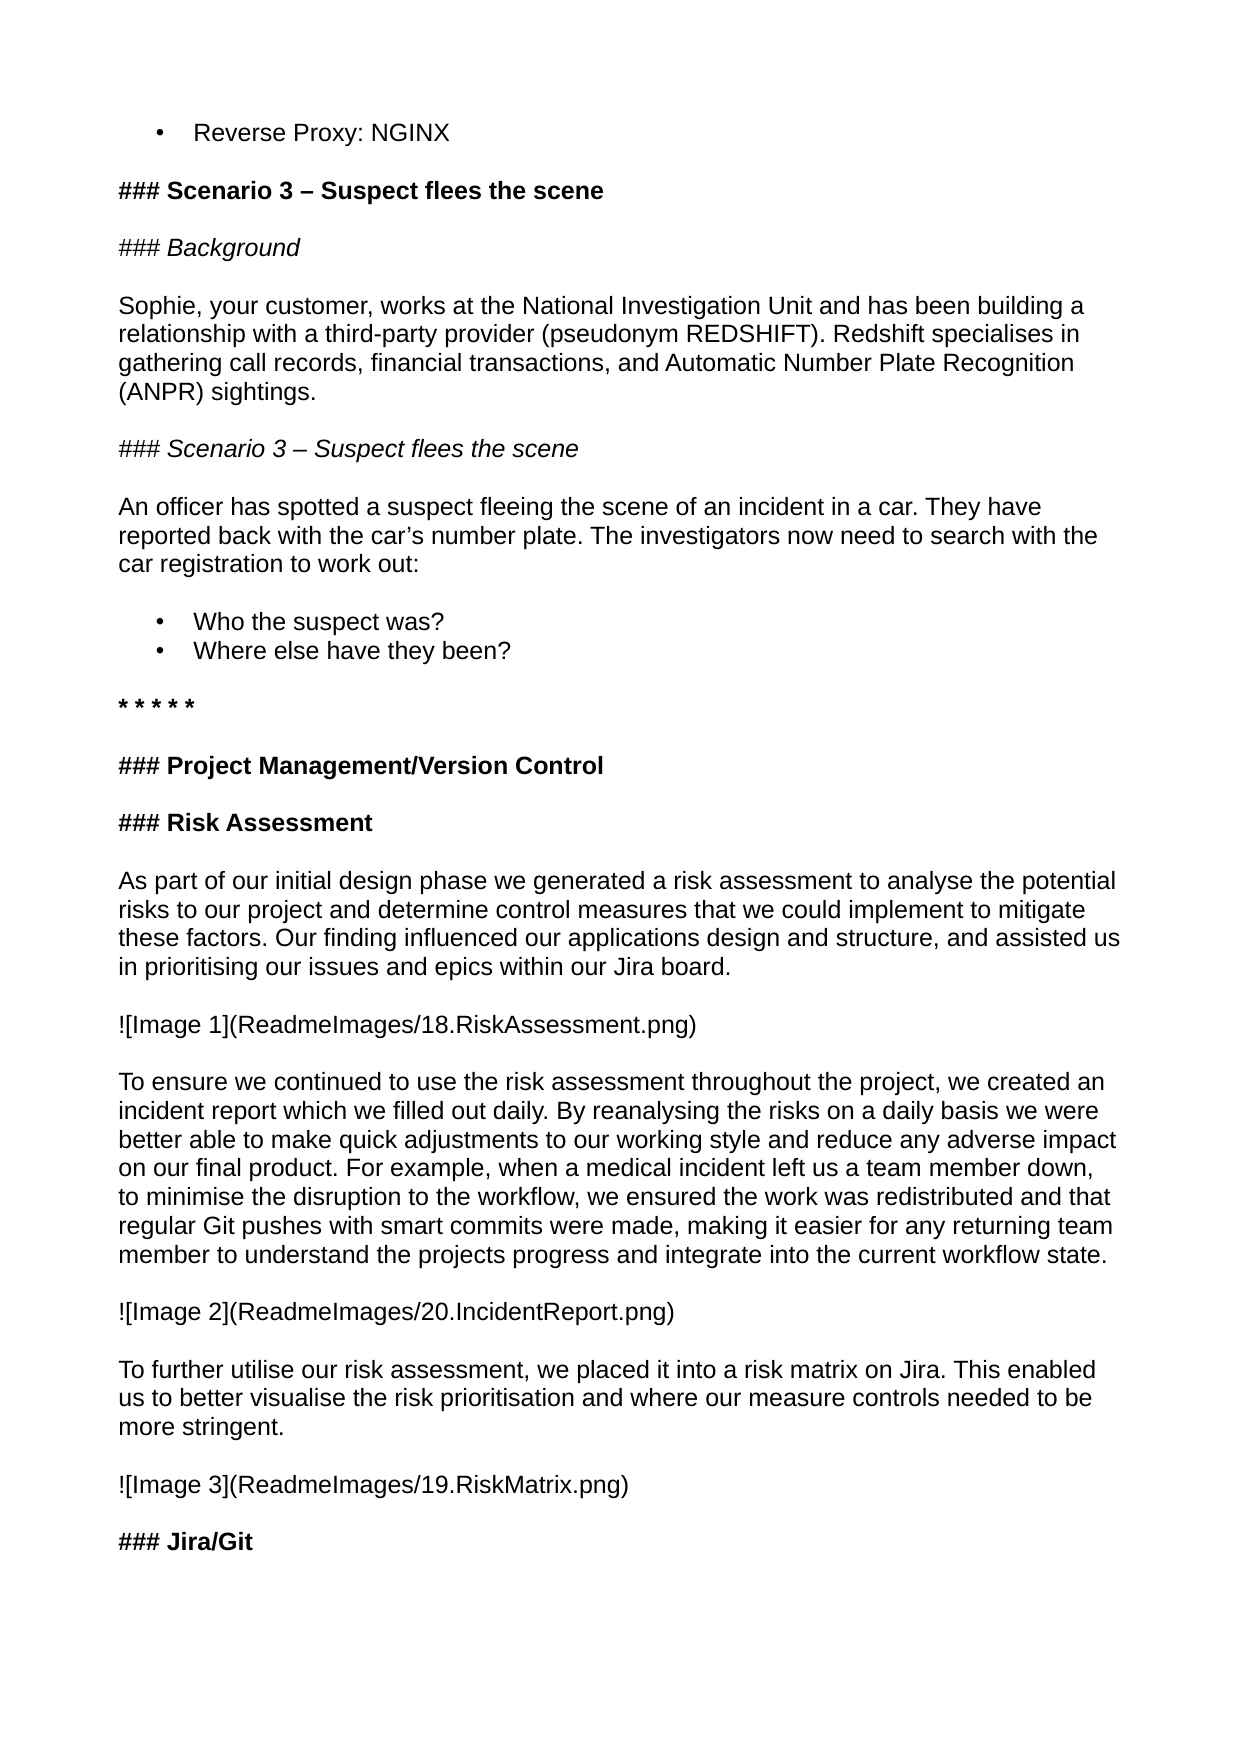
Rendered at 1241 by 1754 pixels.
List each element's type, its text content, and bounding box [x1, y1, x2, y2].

text ### Jira/Git [118, 1527, 1122, 1556]
list Who the suspect was? [156, 607, 1122, 636]
text ### Project Management/Version Control [118, 751, 1122, 780]
text To further utilise our risk assessment, we placed it into a risk matrix on Jira. This enabled us to better visualise the risk prioritisation and where our measure controls needed to be more stringent. [118, 1355, 1122, 1441]
text ### Scenario 3 – Suspect flees the scene [118, 176, 1122, 204]
text ### Scenario 3 – Suspect flees the scene [118, 434, 1122, 463]
list Where else have they been? [156, 636, 1122, 665]
text ### Risk Assessment [118, 808, 1122, 837]
text As part of our initial design phase we generated a risk assessment to analyse the potential risks to our project and determine control measures that we could implement to mitigate these factors. Our finding influenced our applications design and structure, and assisted us in prioritising our issues and epics within our Jira board. [118, 866, 1122, 981]
text * * * * * [118, 693, 1122, 722]
text To ensure we continued to use the risk assessment throughout the project, we created an incident report which we filled out daily. By reanalysing the risks on a daily basis we were better able to make quick adjustments to our working style and reduce any adverse impact on our final product. For example, when a medical incident left us a team member down, to minimise the disruption to the workflow, we ensured the work was redistributed and that regular Git pushes with smart commits were made, making it easier for any returning team member to understand the projects progress and integrate into the current workflow state. [118, 1067, 1122, 1268]
text ![Image 3](ReadmeImages/19.RiskMatrix.png) [118, 1470, 1122, 1498]
text ![Image 2](ReadmeImages/20.IncidentReport.png) [118, 1297, 1122, 1326]
text An officer has spotted a suspect fleeing the scene of an incident in a car. They have reported back with the car’s number plate. The investigators now need to search with the car registration to work out: [118, 492, 1122, 578]
text ![Image 1](ReadmeImages/18.RiskAssessment.png) [118, 981, 1122, 1038]
text ### Background [118, 233, 1122, 262]
list Reverse Proxy: NGINX [156, 118, 1122, 147]
text Sophie, your customer, works at the National Investigation Unit and has been building a relationship with a third-party provider (pseudonym REDSHIFT). Redshift specialises in gathering call records, financial transactions, and Automatic Number Plate Recognition (ANPR) sightings. [118, 291, 1122, 406]
